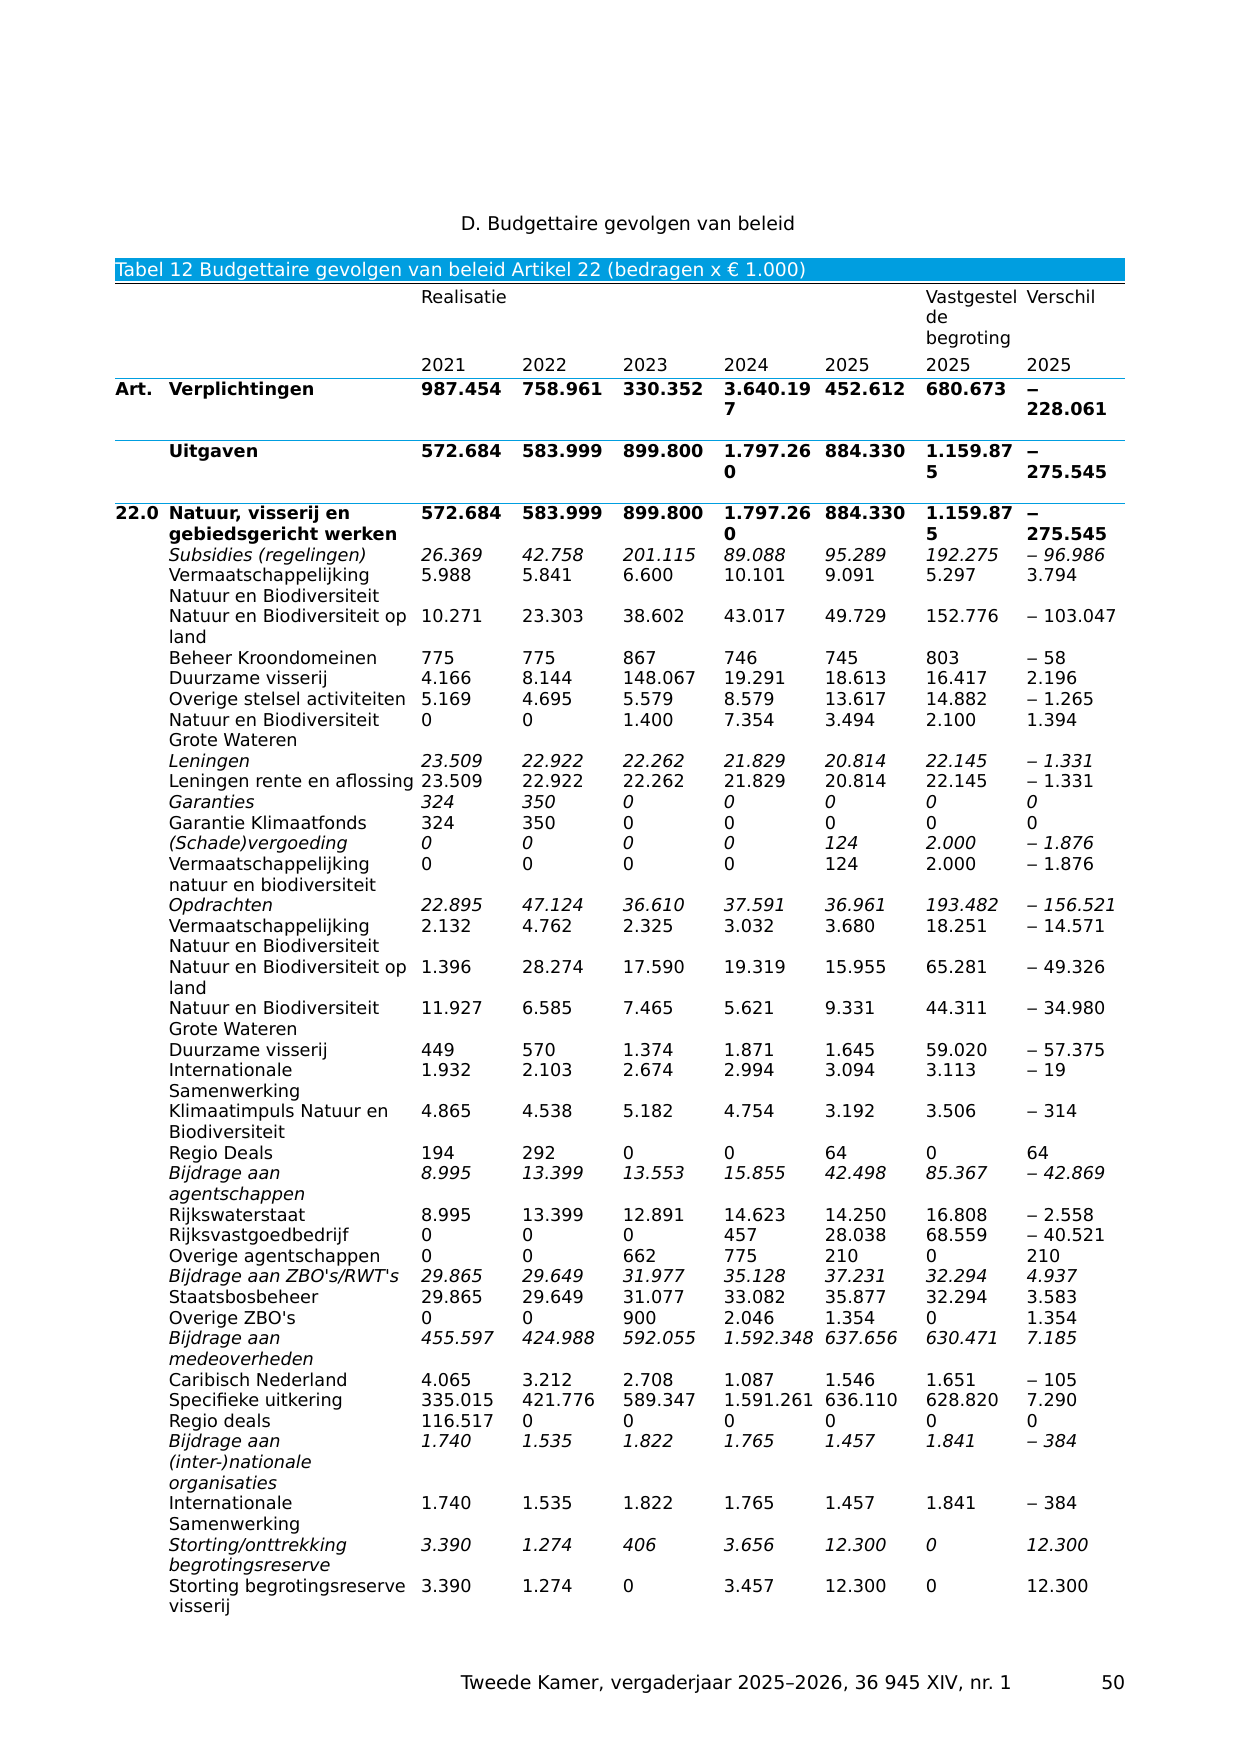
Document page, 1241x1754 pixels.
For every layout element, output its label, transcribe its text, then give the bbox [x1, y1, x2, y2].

table_cell 0 [620, 1225, 721, 1246]
table_cell 0 [822, 792, 923, 813]
table_cell Realisatie [418, 284, 923, 352]
table_cell 572.684 [418, 441, 519, 482]
table_cell 33.082 [721, 1287, 822, 1308]
table_cell [115, 1205, 166, 1225]
table_cell 775 [721, 1246, 822, 1266]
table_cell [115, 545, 166, 565]
table_cell Overige agentschappen [166, 1246, 418, 1266]
table_cell 636.110 [822, 1390, 923, 1411]
table_cell 29.649 [519, 1266, 620, 1287]
table_cell 22.145 [923, 771, 1023, 792]
table_cell 8.995 [418, 1163, 519, 1204]
table_cell 637.656 [822, 1328, 923, 1369]
table_cell 4.538 [519, 1101, 620, 1143]
table_cell ‒ 1.331 [1024, 771, 1125, 792]
table_cell 21.829 [721, 771, 822, 792]
table_cell 43.017 [721, 606, 822, 648]
table_cell 12.300 [822, 1535, 923, 1576]
table_cell [115, 710, 166, 751]
table_cell [923, 482, 1023, 503]
table_cell 4.937 [1024, 1266, 1125, 1287]
table_cell [721, 420, 822, 440]
table_cell 5.988 [418, 565, 519, 606]
table_cell Storting/onttrekking begrotingsreserve [166, 1535, 418, 1576]
table_cell 457 [721, 1225, 822, 1246]
table_cell 20.814 [822, 751, 923, 771]
table_cell 49.729 [822, 606, 923, 648]
table_cell 758.961 [519, 379, 620, 420]
table_cell 0 [923, 1143, 1023, 1163]
table_cell 12.300 [1024, 1535, 1125, 1576]
table_cell 3.494 [822, 710, 923, 751]
table_cell [115, 833, 166, 854]
table_cell 1.932 [418, 1060, 519, 1101]
table_cell 0 [923, 813, 1023, 833]
table_cell Specifieke uitkering [166, 1390, 418, 1411]
table_cell 746 [721, 648, 822, 668]
table_cell 583.999 [519, 504, 620, 544]
table_cell 3.032 [721, 916, 822, 957]
table_cell 210 [1024, 1246, 1125, 1266]
table_cell Leningen rente en aflossing [166, 771, 418, 792]
table_cell 22.262 [620, 771, 721, 792]
table_cell [418, 482, 519, 503]
table_cell [115, 1060, 166, 1101]
table_cell ‒ 275.545 [1024, 504, 1125, 544]
table_cell 1.354 [1024, 1308, 1125, 1328]
table_cell 1.457 [822, 1431, 923, 1493]
table_cell 324 [418, 792, 519, 813]
table_cell 335.015 [418, 1390, 519, 1411]
table_cell ‒ 40.521 [1024, 1225, 1125, 1246]
table_cell 3.583 [1024, 1287, 1125, 1308]
table_cell 2.046 [721, 1308, 822, 1328]
table_cell 35.128 [721, 1266, 822, 1287]
table_cell 424.988 [519, 1328, 620, 1369]
table_cell 1.841 [923, 1431, 1023, 1493]
table_cell 23.509 [418, 771, 519, 792]
table_cell [166, 482, 418, 503]
table_cell 5.297 [923, 565, 1023, 606]
table_cell Natuur en Biodiversiteit Grote Wateren [166, 710, 418, 751]
table_cell 1.274 [519, 1535, 620, 1576]
table_cell 1.457 [822, 1493, 923, 1534]
table_cell [115, 792, 166, 813]
table_cell [115, 648, 166, 668]
table_cell [721, 482, 822, 503]
table_cell 0 [721, 854, 822, 895]
table_cell [166, 352, 418, 378]
table_cell 2.132 [418, 916, 519, 957]
table_cell Staatsbosbeheer [166, 1287, 418, 1308]
table_cell 22.145 [923, 751, 1023, 771]
table_cell [115, 1287, 166, 1308]
table_cell [418, 420, 519, 440]
table_cell 85.367 [923, 1163, 1023, 1204]
table_cell 32.294 [923, 1287, 1023, 1308]
table_cell 775 [519, 648, 620, 668]
table_cell Verschil [1024, 284, 1125, 352]
table_cell 570 [519, 1040, 620, 1060]
table_cell 0 [1024, 1411, 1125, 1431]
table_cell 12.300 [822, 1576, 923, 1617]
table_cell 2.103 [519, 1060, 620, 1101]
table_cell 22.895 [418, 895, 519, 916]
table_cell 662 [620, 1246, 721, 1266]
table_cell [115, 1266, 166, 1287]
table_cell 7.290 [1024, 1390, 1125, 1411]
table_cell 4.762 [519, 916, 620, 957]
table_cell 1.535 [519, 1431, 620, 1493]
table_cell 350 [519, 813, 620, 833]
title D. Budgettaire gevolgen van beleid [461, 213, 1125, 235]
table_cell 28.038 [822, 1225, 923, 1246]
table_cell Vermaatschappelijking Natuur en Biodiversiteit [166, 916, 418, 957]
table_cell 899.800 [620, 441, 721, 482]
table_cell 9.331 [822, 998, 923, 1039]
table_cell [115, 916, 166, 957]
table_cell 1.645 [822, 1040, 923, 1060]
table_cell 0 [721, 1143, 822, 1163]
table_cell 0 [418, 1308, 519, 1328]
table_cell 0 [923, 1308, 1023, 1328]
table_cell 1.871 [721, 1040, 822, 1060]
table_cell 201.115 [620, 545, 721, 565]
table_cell [620, 420, 721, 440]
table_cell 20.814 [822, 771, 923, 792]
table_cell 3.506 [923, 1101, 1023, 1143]
table_cell 23.303 [519, 606, 620, 648]
table_cell 3.094 [822, 1060, 923, 1101]
table_cell 1.740 [418, 1431, 519, 1493]
table_cell [822, 420, 923, 440]
table_cell ‒ 103.047 [1024, 606, 1125, 648]
table_cell [115, 565, 166, 606]
table_cell 1.374 [620, 1040, 721, 1060]
table_cell 42.758 [519, 545, 620, 565]
table_cell 884.330 [822, 441, 923, 482]
table_cell 899.800 [620, 504, 721, 544]
table_cell 5.579 [620, 689, 721, 709]
table_cell 13.553 [620, 1163, 721, 1204]
table_cell 0 [519, 710, 620, 751]
table_cell 350 [519, 792, 620, 813]
table_cell 803 [923, 648, 1023, 668]
table_cell (Schade)vergoeding [166, 833, 418, 854]
table_cell [115, 1370, 166, 1390]
table_cell 0 [519, 854, 620, 895]
table_cell 1.797.260 [721, 504, 822, 544]
table_cell [115, 1411, 166, 1431]
table_cell 6.600 [620, 565, 721, 606]
table_cell 4.695 [519, 689, 620, 709]
table_cell 3.390 [418, 1576, 519, 1617]
table_cell Natuur en Biodiversiteit Grote Wateren [166, 998, 418, 1039]
table_cell 10.101 [721, 565, 822, 606]
table_cell ‒ 275.545 [1024, 441, 1125, 482]
table_cell 0 [620, 1143, 721, 1163]
table_cell 210 [822, 1246, 923, 1266]
table_cell Caribisch Nederland [166, 1370, 418, 1390]
table_cell 455.597 [418, 1328, 519, 1369]
table_cell 22.0 [115, 504, 166, 544]
table_cell 1.765 [721, 1493, 822, 1534]
table_cell 0 [620, 792, 721, 813]
table_cell [923, 420, 1023, 440]
table_cell ‒ 49.326 [1024, 957, 1125, 998]
table_cell Rijkswaterstaat [166, 1205, 418, 1225]
table_cell ‒ 57.375 [1024, 1040, 1125, 1060]
table_cell 47.124 [519, 895, 620, 916]
table_cell 3.113 [923, 1060, 1023, 1101]
table_cell 6.585 [519, 998, 620, 1039]
table_cell [115, 1390, 166, 1411]
table_cell [115, 689, 166, 709]
table_cell 35.877 [822, 1287, 923, 1308]
table_cell 0 [923, 1576, 1023, 1617]
table_cell 26.369 [418, 545, 519, 565]
table_cell Regio deals [166, 1411, 418, 1431]
table_cell 2022 [519, 352, 620, 378]
table_cell 2025 [1024, 352, 1125, 378]
table_cell 0 [620, 1576, 721, 1617]
table_cell 0 [923, 1246, 1023, 1266]
table_cell 2.000 [923, 854, 1023, 895]
table_cell 0 [822, 813, 923, 833]
table_cell 0 [923, 1411, 1023, 1431]
table_cell ‒ 1.331 [1024, 751, 1125, 771]
table_cell ‒ 58 [1024, 648, 1125, 668]
table_cell 0 [721, 1411, 822, 1431]
table_cell 1.354 [822, 1308, 923, 1328]
table_cell 2024 [721, 352, 822, 378]
table_cell Bijdrage aan medeoverheden [166, 1328, 418, 1369]
table_cell 192.275 [923, 545, 1023, 565]
table_cell [115, 751, 166, 771]
table_cell 5.182 [620, 1101, 721, 1143]
table_cell [115, 1308, 166, 1328]
table_cell 3.457 [721, 1576, 822, 1617]
table_cell 13.399 [519, 1205, 620, 1225]
table_cell 0 [923, 792, 1023, 813]
table_cell 1.274 [519, 1576, 620, 1617]
table_cell Storting begrotingsreserve visserij [166, 1576, 418, 1617]
table_cell 572.684 [418, 504, 519, 544]
table_cell 452.612 [822, 379, 923, 420]
table_cell [620, 482, 721, 503]
table_cell ‒ 2.558 [1024, 1205, 1125, 1225]
table_cell 15.855 [721, 1163, 822, 1204]
table_cell 0 [519, 1246, 620, 1266]
table_cell 0 [1024, 813, 1125, 833]
table_cell 10.271 [418, 606, 519, 648]
table_cell 1.592.348 [721, 1328, 822, 1369]
table_cell ‒ 1.876 [1024, 833, 1125, 854]
table_cell [115, 813, 166, 833]
table_cell Vastgestelde begroting [923, 284, 1023, 352]
table_cell 900 [620, 1308, 721, 1328]
table_cell 292 [519, 1143, 620, 1163]
table_cell Uitgaven [166, 441, 418, 482]
table_cell 23.509 [418, 751, 519, 771]
table_cell 583.999 [519, 441, 620, 482]
table_cell 1.765 [721, 1431, 822, 1493]
table_cell 89.088 [721, 545, 822, 565]
table_cell [115, 1101, 166, 1143]
table_cell [115, 1328, 166, 1369]
table_cell 124 [822, 854, 923, 895]
table_cell 0 [418, 833, 519, 854]
table_cell ‒ 156.521 [1024, 895, 1125, 916]
table_cell 8.144 [519, 668, 620, 689]
table_cell 1.651 [923, 1370, 1023, 1390]
table_cell Overige ZBO's [166, 1308, 418, 1328]
table_cell 0 [418, 1246, 519, 1266]
table_cell 1.591.261 [721, 1390, 822, 1411]
table_cell 194 [418, 1143, 519, 1163]
table_cell [115, 895, 166, 916]
table_cell [115, 1143, 166, 1163]
table_cell 1.159.875 [923, 441, 1023, 482]
table_cell [115, 606, 166, 648]
table_cell 14.250 [822, 1205, 923, 1225]
table_cell 11.927 [418, 998, 519, 1039]
table_cell Bijdrage aan agentschappen [166, 1163, 418, 1204]
table_cell Klimaatimpuls Natuur en Biodiversiteit [166, 1101, 418, 1143]
table_cell 16.417 [923, 668, 1023, 689]
table_cell 3.212 [519, 1370, 620, 1390]
table_cell [115, 284, 166, 352]
table_cell 630.471 [923, 1328, 1023, 1369]
table_cell [115, 352, 166, 378]
table_cell 4.754 [721, 1101, 822, 1143]
table_cell Vermaatschappelijking natuur en biodiversiteit [166, 854, 418, 895]
table_cell 1.087 [721, 1370, 822, 1390]
table_cell 28.274 [519, 957, 620, 998]
table_cell 0 [620, 854, 721, 895]
table_cell 65.281 [923, 957, 1023, 998]
table_cell 29.649 [519, 1287, 620, 1308]
table_cell 36.961 [822, 895, 923, 916]
table_cell 22.922 [519, 771, 620, 792]
table_cell [519, 482, 620, 503]
table_cell 3.656 [721, 1535, 822, 1576]
table_cell Duurzame visserij [166, 1040, 418, 1060]
table_cell 421.776 [519, 1390, 620, 1411]
table_cell [115, 668, 166, 689]
table_cell 1.400 [620, 710, 721, 751]
table_cell Opdrachten [166, 895, 418, 916]
table_cell 0 [822, 1411, 923, 1431]
table_cell 64 [822, 1143, 923, 1163]
table_cell 21.829 [721, 751, 822, 771]
table_cell 2.994 [721, 1060, 822, 1101]
table_cell 0 [620, 813, 721, 833]
table_cell ‒ 34.980 [1024, 998, 1125, 1039]
table_cell [115, 1246, 166, 1266]
table_cell 2.708 [620, 1370, 721, 1390]
table_cell [115, 854, 166, 895]
table_cell 8.995 [418, 1205, 519, 1225]
table_cell ‒ 105 [1024, 1370, 1125, 1390]
table_cell [115, 1493, 166, 1534]
table_cell 8.579 [721, 689, 822, 709]
table_cell 330.352 [620, 379, 721, 420]
table_cell [115, 1163, 166, 1204]
table_cell 152.776 [923, 606, 1023, 648]
table_cell 13.617 [822, 689, 923, 709]
table_cell 592.055 [620, 1328, 721, 1369]
table_cell [166, 284, 418, 352]
table_cell 1.394 [1024, 710, 1125, 751]
table_cell 22.262 [620, 751, 721, 771]
table_cell [115, 1576, 166, 1617]
table_cell Overige stelsel activiteiten [166, 689, 418, 709]
table_cell 589.347 [620, 1390, 721, 1411]
table_cell 29.865 [418, 1266, 519, 1287]
table_cell ‒ 1.265 [1024, 689, 1125, 709]
table_cell 0 [1024, 792, 1125, 813]
table_cell 0 [519, 1411, 620, 1431]
table_cell 3.794 [1024, 565, 1125, 606]
table_cell [115, 1431, 166, 1493]
table_cell [519, 420, 620, 440]
table_cell Subsidies (regelingen) [166, 545, 418, 565]
table_cell 4.065 [418, 1370, 519, 1390]
table_cell Regio Deals [166, 1143, 418, 1163]
table_cell 19.319 [721, 957, 822, 998]
table_cell 3.390 [418, 1535, 519, 1576]
table_cell Rijksvastgoedbedrijf [166, 1225, 418, 1246]
table_cell [166, 420, 418, 440]
table_cell 1.822 [620, 1431, 721, 1493]
table_cell 1.822 [620, 1493, 721, 1534]
table_cell 0 [418, 854, 519, 895]
table_cell 324 [418, 813, 519, 833]
table_cell 0 [519, 833, 620, 854]
table_cell 9.091 [822, 565, 923, 606]
table_cell 1.841 [923, 1493, 1023, 1534]
table_cell 2.325 [620, 916, 721, 957]
table_cell Natuur en Biodiversiteit op land [166, 957, 418, 998]
table_cell 2021 [418, 352, 519, 378]
table_cell ‒ 1.876 [1024, 854, 1125, 895]
table_cell 18.251 [923, 916, 1023, 957]
table_cell 775 [418, 648, 519, 668]
table_cell Internationale Samenwerking [166, 1493, 418, 1534]
table_cell [1024, 482, 1125, 503]
table_cell 0 [418, 710, 519, 751]
table_cell 18.613 [822, 668, 923, 689]
table_cell Garanties [166, 792, 418, 813]
table_cell 29.865 [418, 1287, 519, 1308]
table_cell [115, 1040, 166, 1060]
table_cell 3.640.197 [721, 379, 822, 420]
table_cell 12.891 [620, 1205, 721, 1225]
table_cell 867 [620, 648, 721, 668]
table_cell 37.231 [822, 1266, 923, 1287]
table_cell [822, 482, 923, 503]
table_cell [115, 482, 166, 503]
table_cell 0 [418, 1225, 519, 1246]
table_cell Internationale Samenwerking [166, 1060, 418, 1101]
table_cell Bijdrage aan (inter-)nationale organisaties [166, 1431, 418, 1493]
table_cell ‒ 19 [1024, 1060, 1125, 1101]
table_cell 124 [822, 833, 923, 854]
table_cell 36.610 [620, 895, 721, 916]
table_cell 406 [620, 1535, 721, 1576]
table_cell 22.922 [519, 751, 620, 771]
table_cell 7.185 [1024, 1328, 1125, 1369]
table_cell [115, 957, 166, 998]
table_cell 5.169 [418, 689, 519, 709]
table_cell 745 [822, 648, 923, 668]
table_cell 2023 [620, 352, 721, 378]
table_cell Duurzame visserij [166, 668, 418, 689]
table_cell 7.465 [620, 998, 721, 1039]
table_cell ‒ 384 [1024, 1431, 1125, 1493]
table_cell 1.396 [418, 957, 519, 998]
table_cell ‒ 42.869 [1024, 1163, 1125, 1204]
table_cell 0 [721, 833, 822, 854]
table_cell [115, 420, 166, 440]
table_cell 0 [721, 813, 822, 833]
table_cell [115, 998, 166, 1039]
table_cell [115, 441, 166, 482]
table_cell 32.294 [923, 1266, 1023, 1287]
table_cell 449 [418, 1040, 519, 1060]
table_cell [1024, 420, 1125, 440]
table_cell 0 [620, 833, 721, 854]
table_cell 1.159.875 [923, 504, 1023, 544]
table_cell 68.559 [923, 1225, 1023, 1246]
table_cell 680.673 [923, 379, 1023, 420]
table_cell ‒ 96.986 [1024, 545, 1125, 565]
table_cell 1.535 [519, 1493, 620, 1534]
table_cell 3.192 [822, 1101, 923, 1143]
table_cell 31.977 [620, 1266, 721, 1287]
table_cell Garantie Klimaatfonds [166, 813, 418, 833]
table_cell ‒ 228.061 [1024, 379, 1125, 420]
table_cell 0 [721, 792, 822, 813]
table_cell 3.680 [822, 916, 923, 957]
table_cell 37.591 [721, 895, 822, 916]
table_cell 44.311 [923, 998, 1023, 1039]
table_cell 884.330 [822, 504, 923, 544]
table_cell 193.482 [923, 895, 1023, 916]
table_cell Vermaatschappelijking Natuur en Biodiversiteit [166, 565, 418, 606]
table_cell 7.354 [721, 710, 822, 751]
table_cell 0 [620, 1411, 721, 1431]
table_cell 987.454 [418, 379, 519, 420]
table_cell ‒ 14.571 [1024, 916, 1125, 957]
table_cell 64 [1024, 1143, 1125, 1163]
table_cell 1.797.260 [721, 441, 822, 482]
table_cell 2.100 [923, 710, 1023, 751]
table_cell 13.399 [519, 1163, 620, 1204]
table_cell 17.590 [620, 957, 721, 998]
table_cell 95.289 [822, 545, 923, 565]
table_cell 15.955 [822, 957, 923, 998]
table_cell 0 [923, 1535, 1023, 1576]
table_cell 38.602 [620, 606, 721, 648]
table_cell 16.808 [923, 1205, 1023, 1225]
table_cell 2.000 [923, 833, 1023, 854]
table_cell 19.291 [721, 668, 822, 689]
table_cell 2025 [923, 352, 1023, 378]
table_cell 5.841 [519, 565, 620, 606]
table_cell 2.196 [1024, 668, 1125, 689]
table_cell Leningen [166, 751, 418, 771]
table_cell 12.300 [1024, 1576, 1125, 1617]
table_cell 2025 [822, 352, 923, 378]
table_cell 31.077 [620, 1287, 721, 1308]
table_cell 5.621 [721, 998, 822, 1039]
table_cell 4.166 [418, 668, 519, 689]
table_cell 628.820 [923, 1390, 1023, 1411]
table_cell 4.865 [418, 1101, 519, 1143]
table_cell Natuur, visserij en gebiedsgericht werken [166, 504, 418, 544]
table_cell 59.020 [923, 1040, 1023, 1060]
table_cell 0 [519, 1225, 620, 1246]
table_cell ‒ 314 [1024, 1101, 1125, 1143]
table_cell 0 [519, 1308, 620, 1328]
table_cell [115, 771, 166, 792]
table_cell 2.674 [620, 1060, 721, 1101]
table_cell Bijdrage aan ZBO's/RWT's [166, 1266, 418, 1287]
table_cell 14.623 [721, 1205, 822, 1225]
table_cell [115, 1535, 166, 1576]
table_cell Verplichtingen [166, 379, 418, 420]
table_cell 1.740 [418, 1493, 519, 1534]
table_cell 116.517 [418, 1411, 519, 1431]
table_cell ‒ 384 [1024, 1493, 1125, 1534]
table_cell 148.067 [620, 668, 721, 689]
table_cell 1.546 [822, 1370, 923, 1390]
table_cell [115, 1225, 166, 1246]
table_cell 14.882 [923, 689, 1023, 709]
table_cell Natuur en Biodiversiteit op land [166, 606, 418, 648]
table_cell Beheer Kroondomeinen [166, 648, 418, 668]
table_cell 42.498 [822, 1163, 923, 1204]
table_cell Art. [115, 379, 166, 420]
